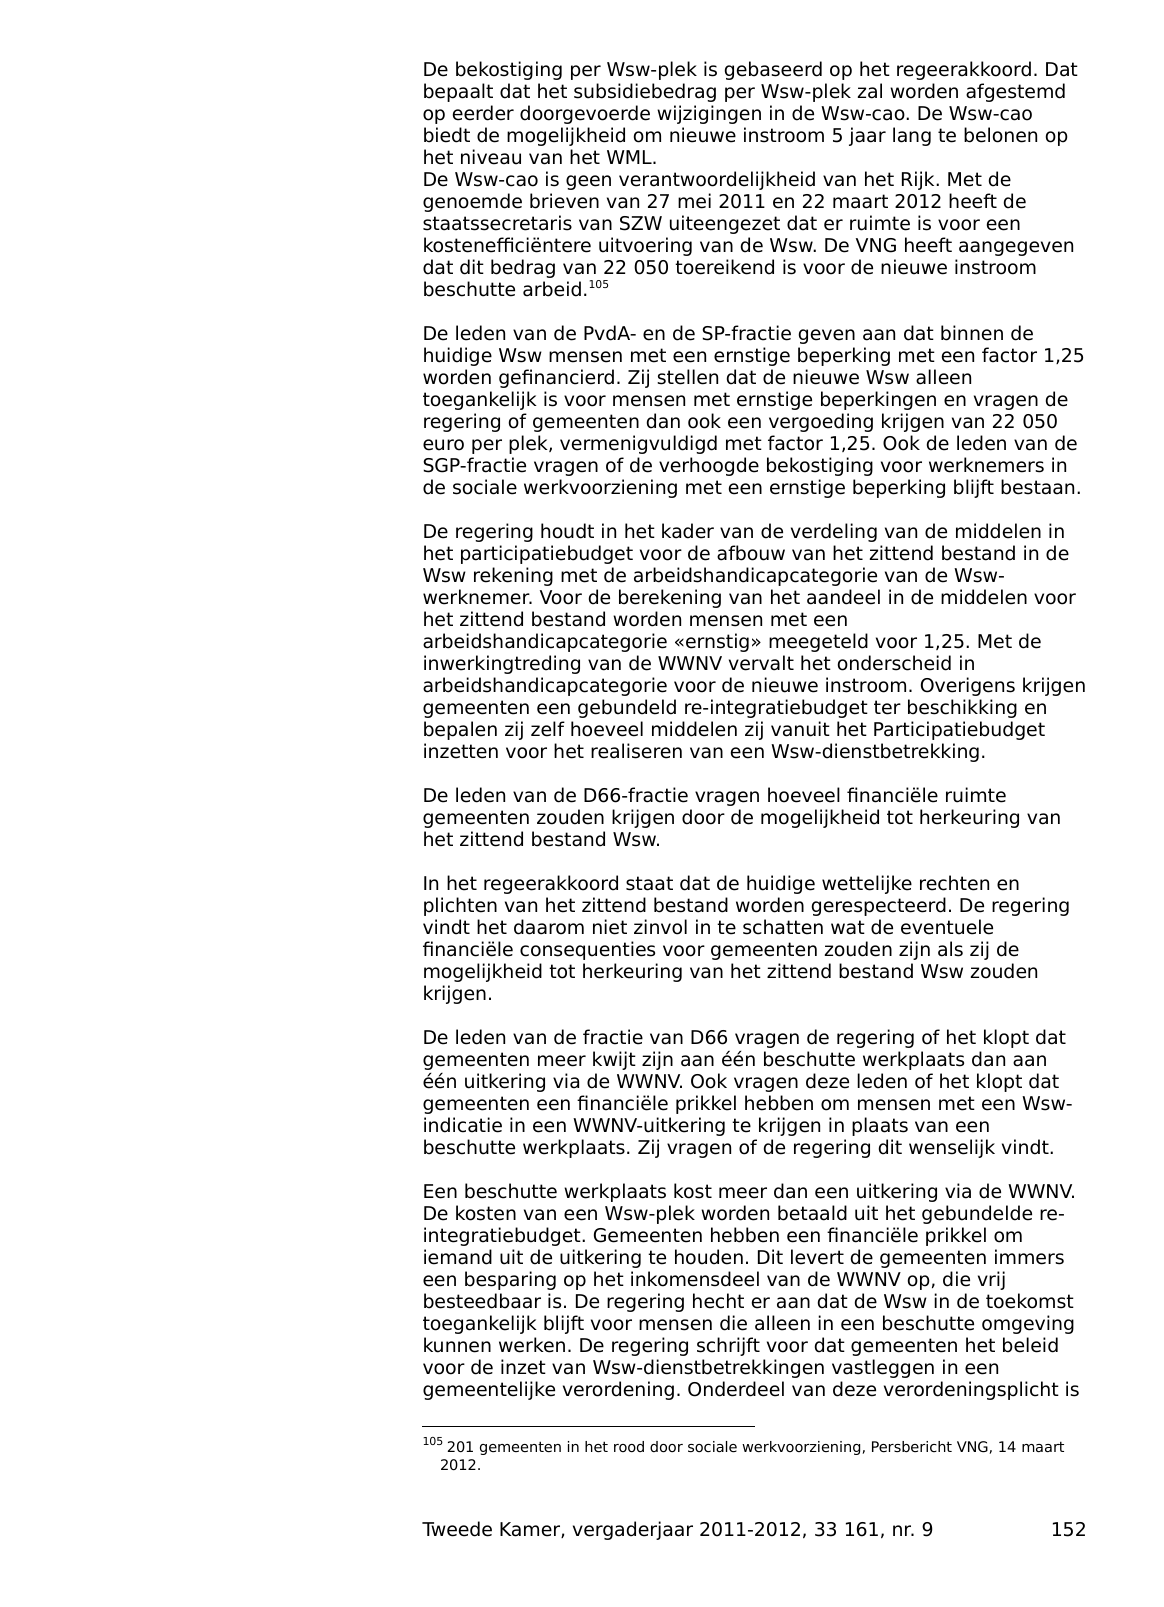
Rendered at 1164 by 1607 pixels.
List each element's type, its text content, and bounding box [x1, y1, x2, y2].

text In het regeerakkoord staat dat de huidige wettelijke rechten en plichten van het zittend bestand worden gerespecteerd. De regering vindt het daarom niet zinvol in te schatten wat de eventuele financiële consequenties voor gemeenten zouden zijn als zij de mogelijkheid tot herkeuring van het zittend bestand Wsw zouden krijgen. [422, 873, 1087, 1005]
text De bekostiging per Wsw-plek is gebaseerd op het regeerakkoord. Dat bepaalt dat het subsidiebedrag per Wsw-plek zal worden afgestemd op eerder doorgevoerde wijzigingen in de Wsw-cao. De Wsw-cao biedt de mogelijkheid om nieuwe instroom 5 jaar lang te belonen op het niveau van het WML. [422, 59, 1087, 169]
text De regering houdt in het kader van de verdeling van de middelen in het participatiebudget voor de afbouw van het zittend bestand in de Wsw rekening met de arbeidshandicapcategorie van de Wsw-werknemer. Voor de berekening van het aandeel in de middelen voor het zittend bestand worden mensen met een arbeidshandicapcategorie «ernstig» meegeteld voor 1,25. Met de inwerkingtreding van de WWNV vervalt het onderscheid in arbeidshandicapcategorie voor de nieuwe instroom. Overigens krijgen gemeenten een gebundeld re-integratiebudget ter beschikking en bepalen zij zelf hoeveel middelen zij vanuit het Participatiebudget inzetten voor het realiseren van een Wsw-dienstbetrekking. [422, 521, 1087, 763]
text De leden van de D66-fractie vragen hoeveel financiële ruimte gemeenten zouden krijgen door de mogelijkheid tot herkeuring van het zittend bestand Wsw. [422, 785, 1087, 851]
text De Wsw-cao is geen verantwoordelijkheid van het Rijk. Met de genoemde brieven van 27 mei 2011 en 22 maart 2012 heeft de staatssecretaris van SZW uiteengezet dat er ruimte is voor een kostenefficiëntere uitvoering van de Wsw. De VNG heeft aangegeven dat dit bedrag van 22 050 toereikend is voor de nieuwe instroom beschutte arbeid. [422, 169, 1087, 301]
text De leden van de PvdA- en de SP-fractie geven aan dat binnen de huidige Wsw mensen met een ernstige beperking met een factor 1,25 worden gefinancierd. Zij stellen dat de nieuwe Wsw alleen toegankelijk is voor mensen met ernstige beperkingen en vragen de regering of gemeenten dan ook een vergoeding krijgen van 22 050 euro per plek, vermenigvuldigd met factor 1,25. Ook de leden van de SGP-fractie vragen of de verhoogde bekostiging voor werknemers in de sociale werkvoorziening met een ernstige beperking blijft bestaan. [422, 323, 1087, 499]
text 201 gemeenten in het rood door sociale werkvoorziening, Persbericht VNG, 14 maart 2012. [422, 1435, 1087, 1474]
text De leden van de fractie van D66 vragen de regering of het klopt dat gemeenten meer kwijt zijn aan één beschutte werkplaats dan aan één uitkering via de WWNV. Ook vragen deze leden of het klopt dat gemeenten een financiële prikkel hebben om mensen met een Wsw-indicatie in een WWNV-uitkering te krijgen in plaats van een beschutte werkplaats. Zij vragen of de regering dit wenselijk vindt. [422, 1027, 1087, 1159]
text Een beschutte werkplaats kost meer dan een uitkering via de WWNV. De kosten van een Wsw-plek worden betaald uit het gebundelde re-integratiebudget. Gemeenten hebben een financiële prikkel om iemand uit de uitkering te houden. Dit levert de gemeenten immers een besparing op het inkomensdeel van de WWNV op, die vrij besteedbaar is. De regering hecht er aan dat de Wsw in de toekomst toegankelijk blijft voor mensen die alleen in een beschutte omgeving kunnen werken. De regering schrijft voor dat gemeenten het beleid voor de inzet van Wsw-dienstbetrekkingen vastleggen in een gemeentelijke verordening. Onderdeel van deze verordeningsplicht is [422, 1181, 1087, 1401]
